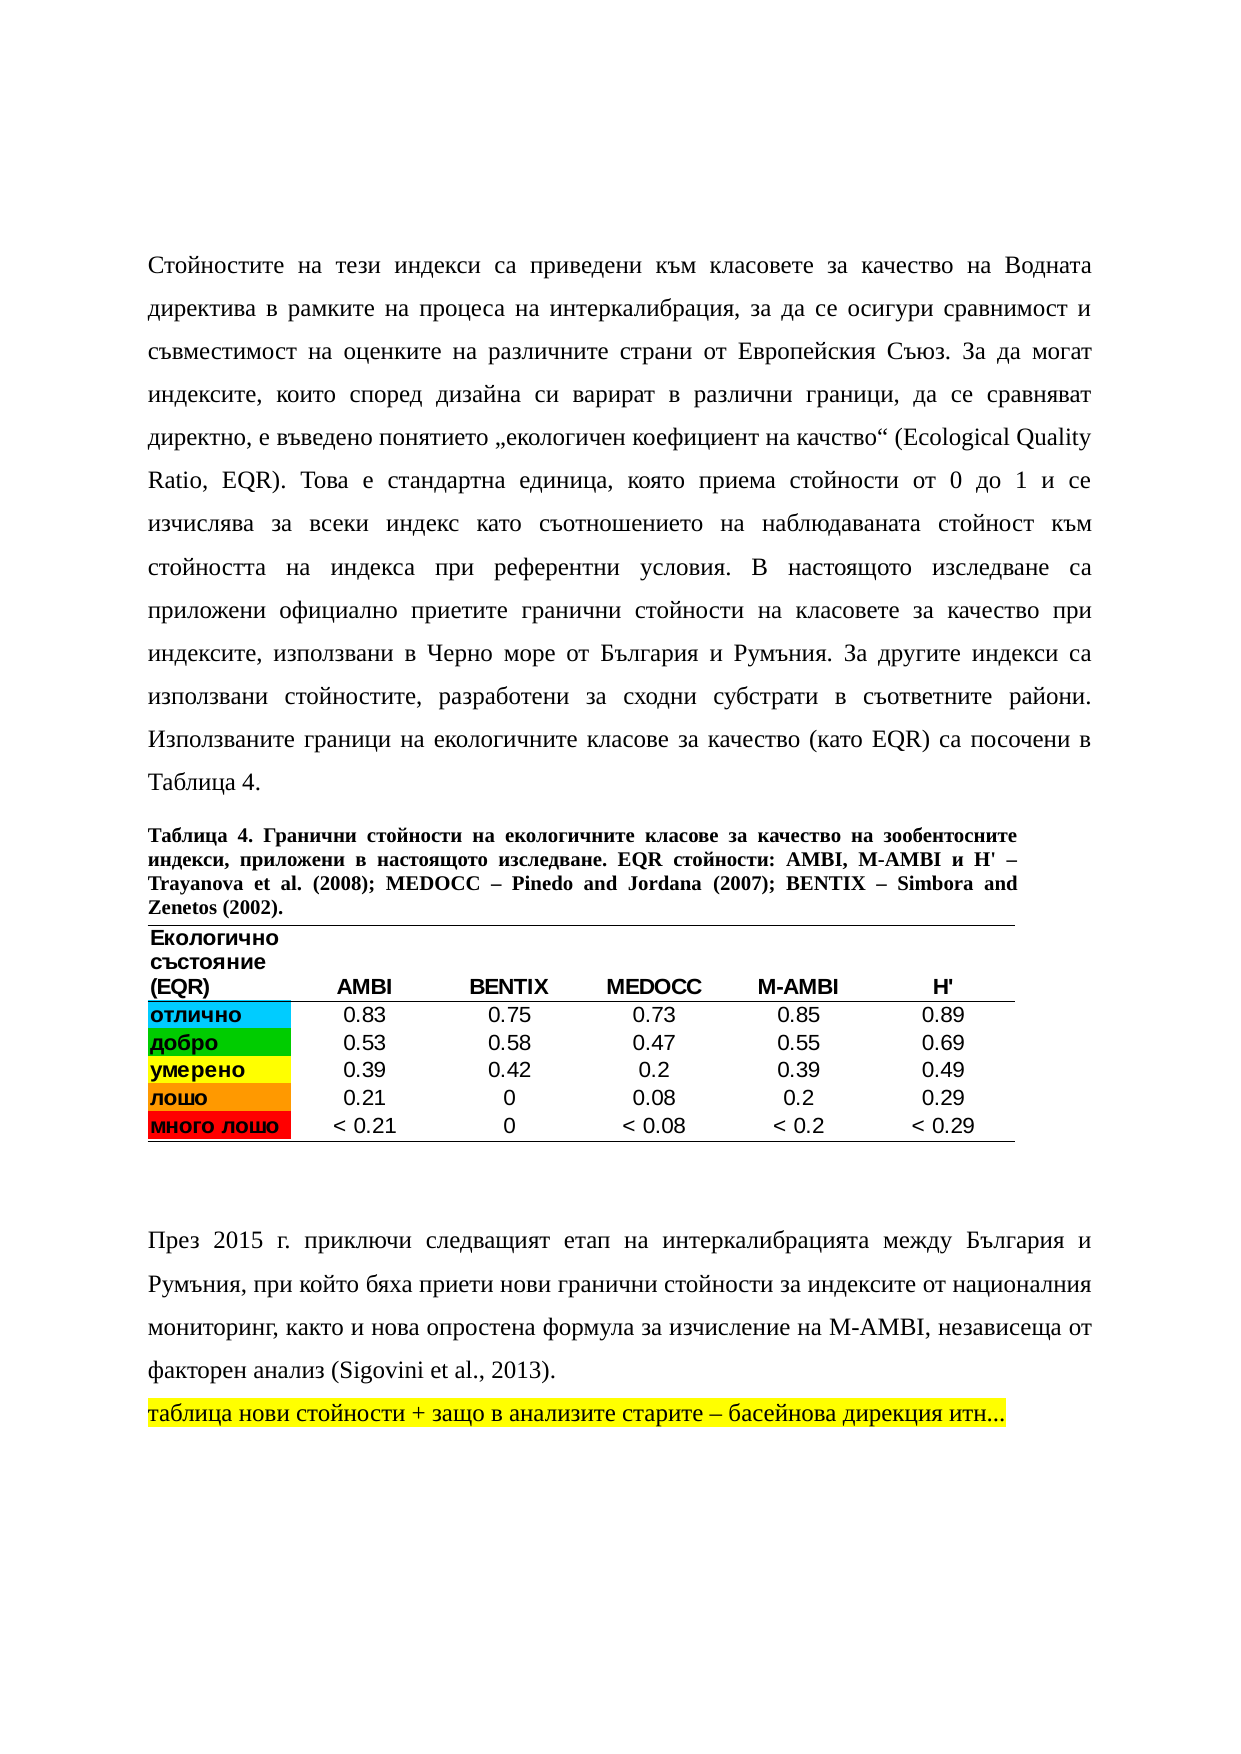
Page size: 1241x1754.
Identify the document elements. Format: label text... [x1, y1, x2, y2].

text Стойностите на тези индекси са приведени към класовете за качество на Водната директива в рамките на процеса на интеркалибрация, за да се осигури сравнимост и съвместимост на оценките на различните страни от Европейския Съюз. За да могат индексите, които според дизайна си варират в различни граници, да се сравняват директно, е въведено понятието „екологичен коефициент на качство“ (Ecological Quality Ratio, EQR). Това е стандартна единица, която приема стойности от 0 до 1 и се изчислява за всеки индекс като съотношението на наблюдаваната стойност към стойността на индекса при референтни условия. В настоящото изследване са приложени официално приетите гранични стойности на класовете за качество при индексите, използвани в Черно море от България и Румъния. За другите индекси са използвани стойностите, разработени за сходни субстрати в съответните райони. Използваните граници на екологичните класове за качество (като EQR) са посочени в Таблица 4. [148, 250, 1093, 796]
text таблица нови стойности + защо в анализите старите – басейнова дирекция итн... [148, 1398, 1093, 1427]
text Таблица 4. Гранични стойности на екологичните класове за качество на зообентосните индекси, приложени в настоящото изследване. EQR стойности: AMBI, M-AMBI и H' – Trayanova et al. (2008); MEDOCC – Pinedo and Jordana (2007); BENTIX – Simbora and Zenetos (2002). [148, 823, 1018, 919]
text През 2015 г. приключи следващият етап на интеркалибрацията между България и Румъния, при който бяха приети нови гранични стойности за индексите от националния мониторинг, както и нова опростена формула за изчисление на M-AMBI, независеща от факторен анализ (Sigovini et al., 2013). [148, 1226, 1093, 1384]
